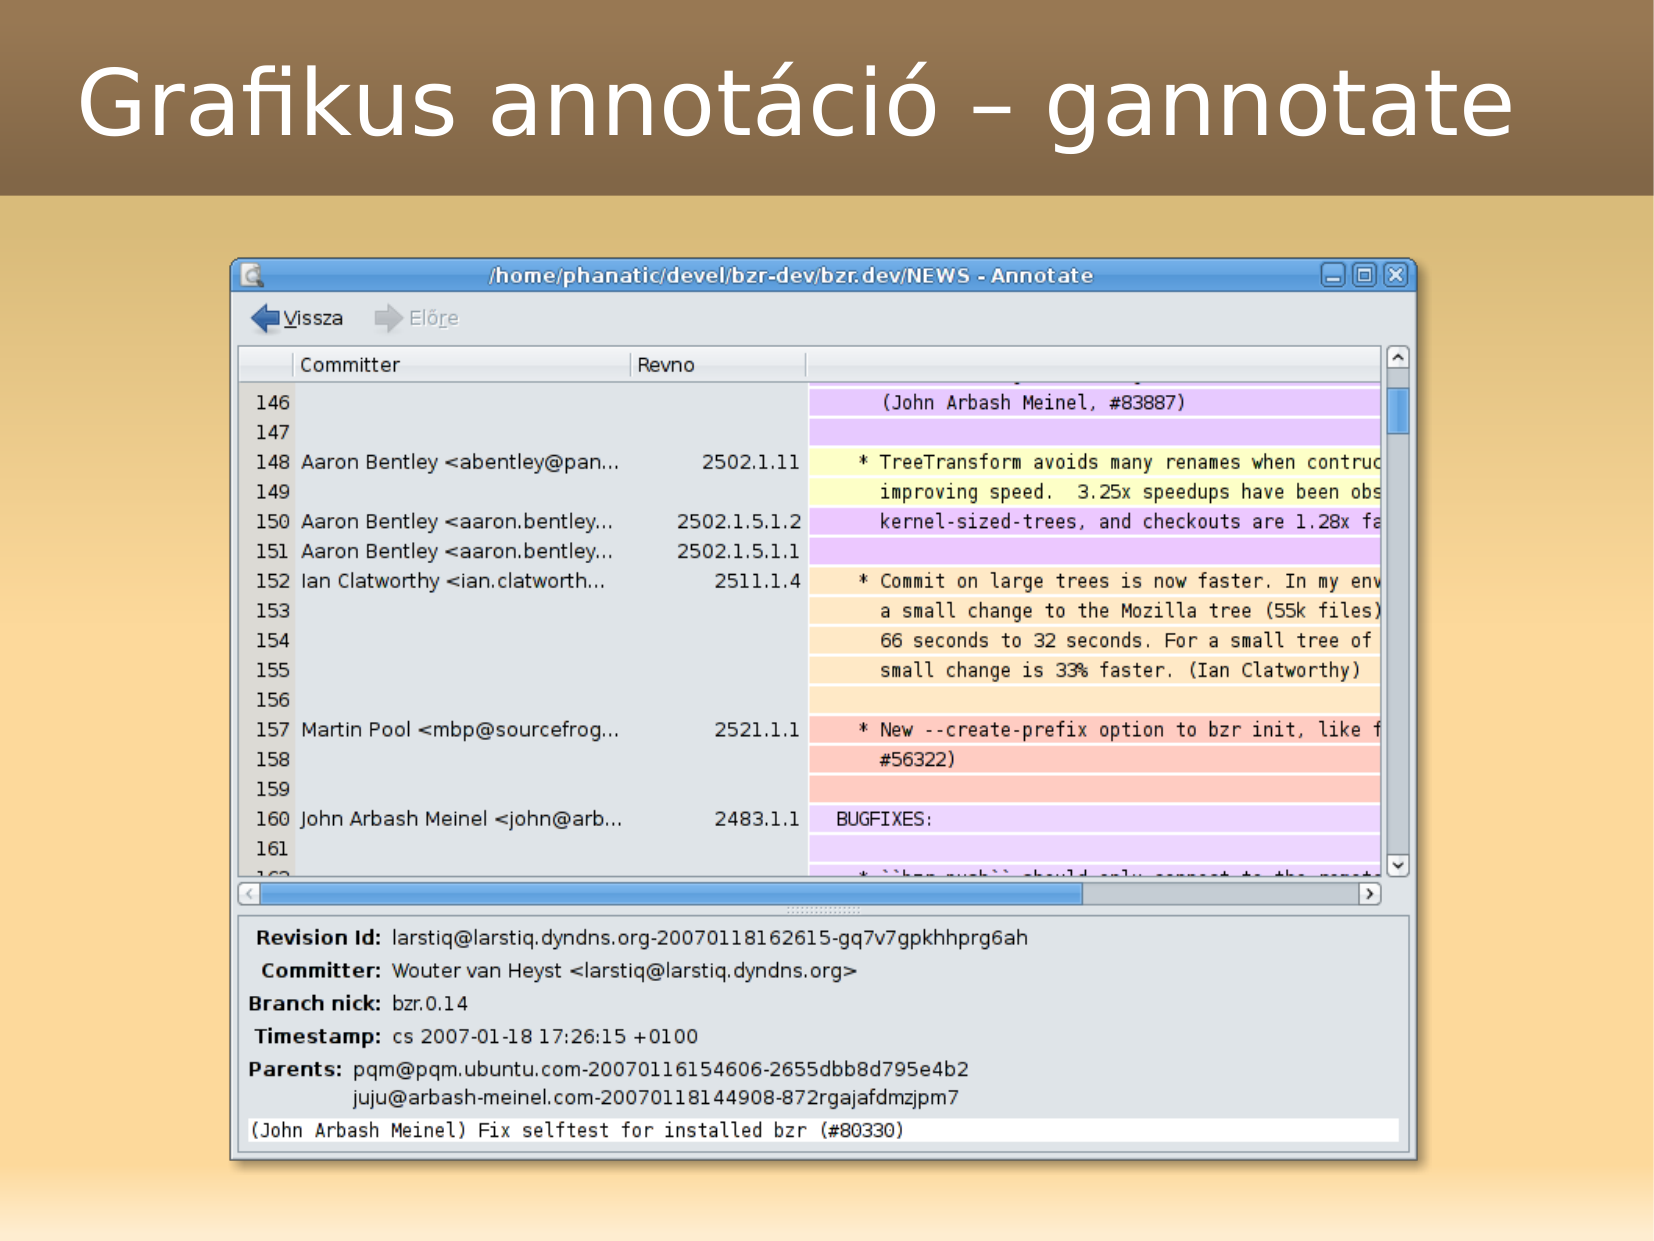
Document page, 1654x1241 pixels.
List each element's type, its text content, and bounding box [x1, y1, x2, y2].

title Grafikus annotáció – gannotate [76, 7, 1565, 200]
picture [0, 0, 1654, 1241]
